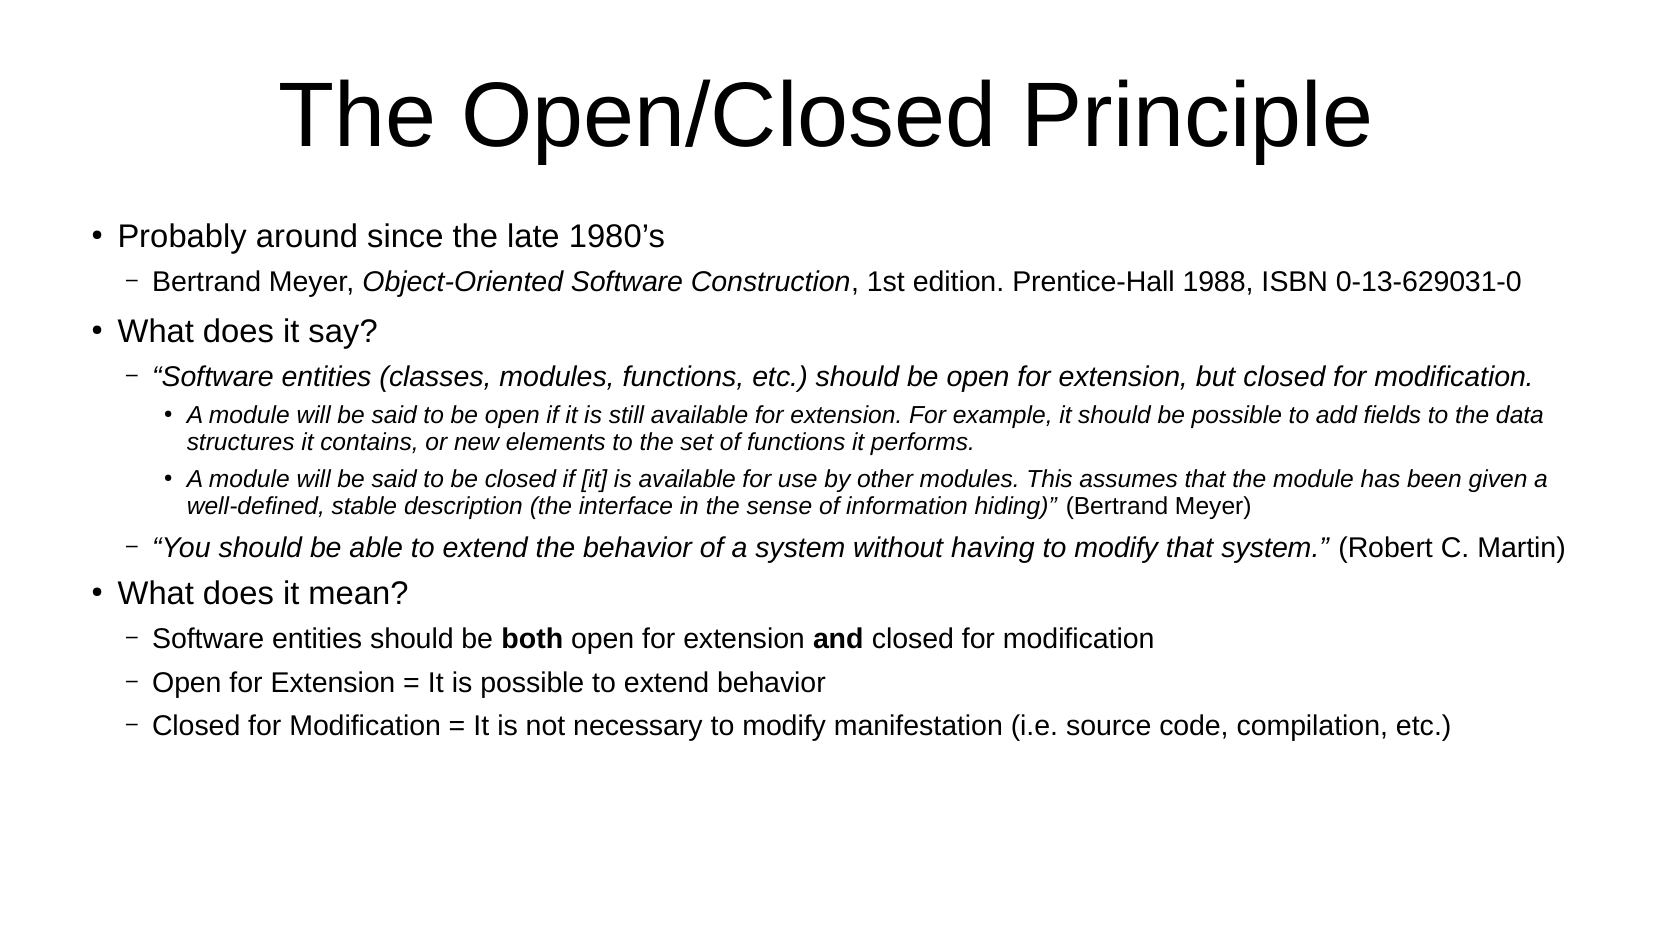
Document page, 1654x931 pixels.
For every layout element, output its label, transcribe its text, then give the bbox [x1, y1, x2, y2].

title The Open/Closed Principle [82, 37, 1571, 193]
list Probably around since the late 1980’s Bertrand Meyer, Object-Oriented Software Construction, 1st edition. Prentice-Hall 1988, ISBN 0-13-629031-0 What does it say? “Software entities (classes, modules, functions, etc.) should be open for extension, but closed for modification. A module will be said to be open if it is still available for extension. For example, it should be possible to add fields to the data structures it contains, or new elements to the set of functions it performs. A module will be said to be closed if [it] is available for use by other modules. This assumes that the module has been given a well-defined, stable description (the interface in the sense of information hiding)” (Bertrand Meyer) “You should be able to extend the behavior of a system without having to modify that system.” (Robert C. Martin) What does it mean? Software entities should be both open for extension and closed for modification Open for Extension = It is possible to extend behavior Closed for Modification = It is not necessary to modify manifestation (i.e. source code, compilation, etc.) [82, 217, 1571, 758]
